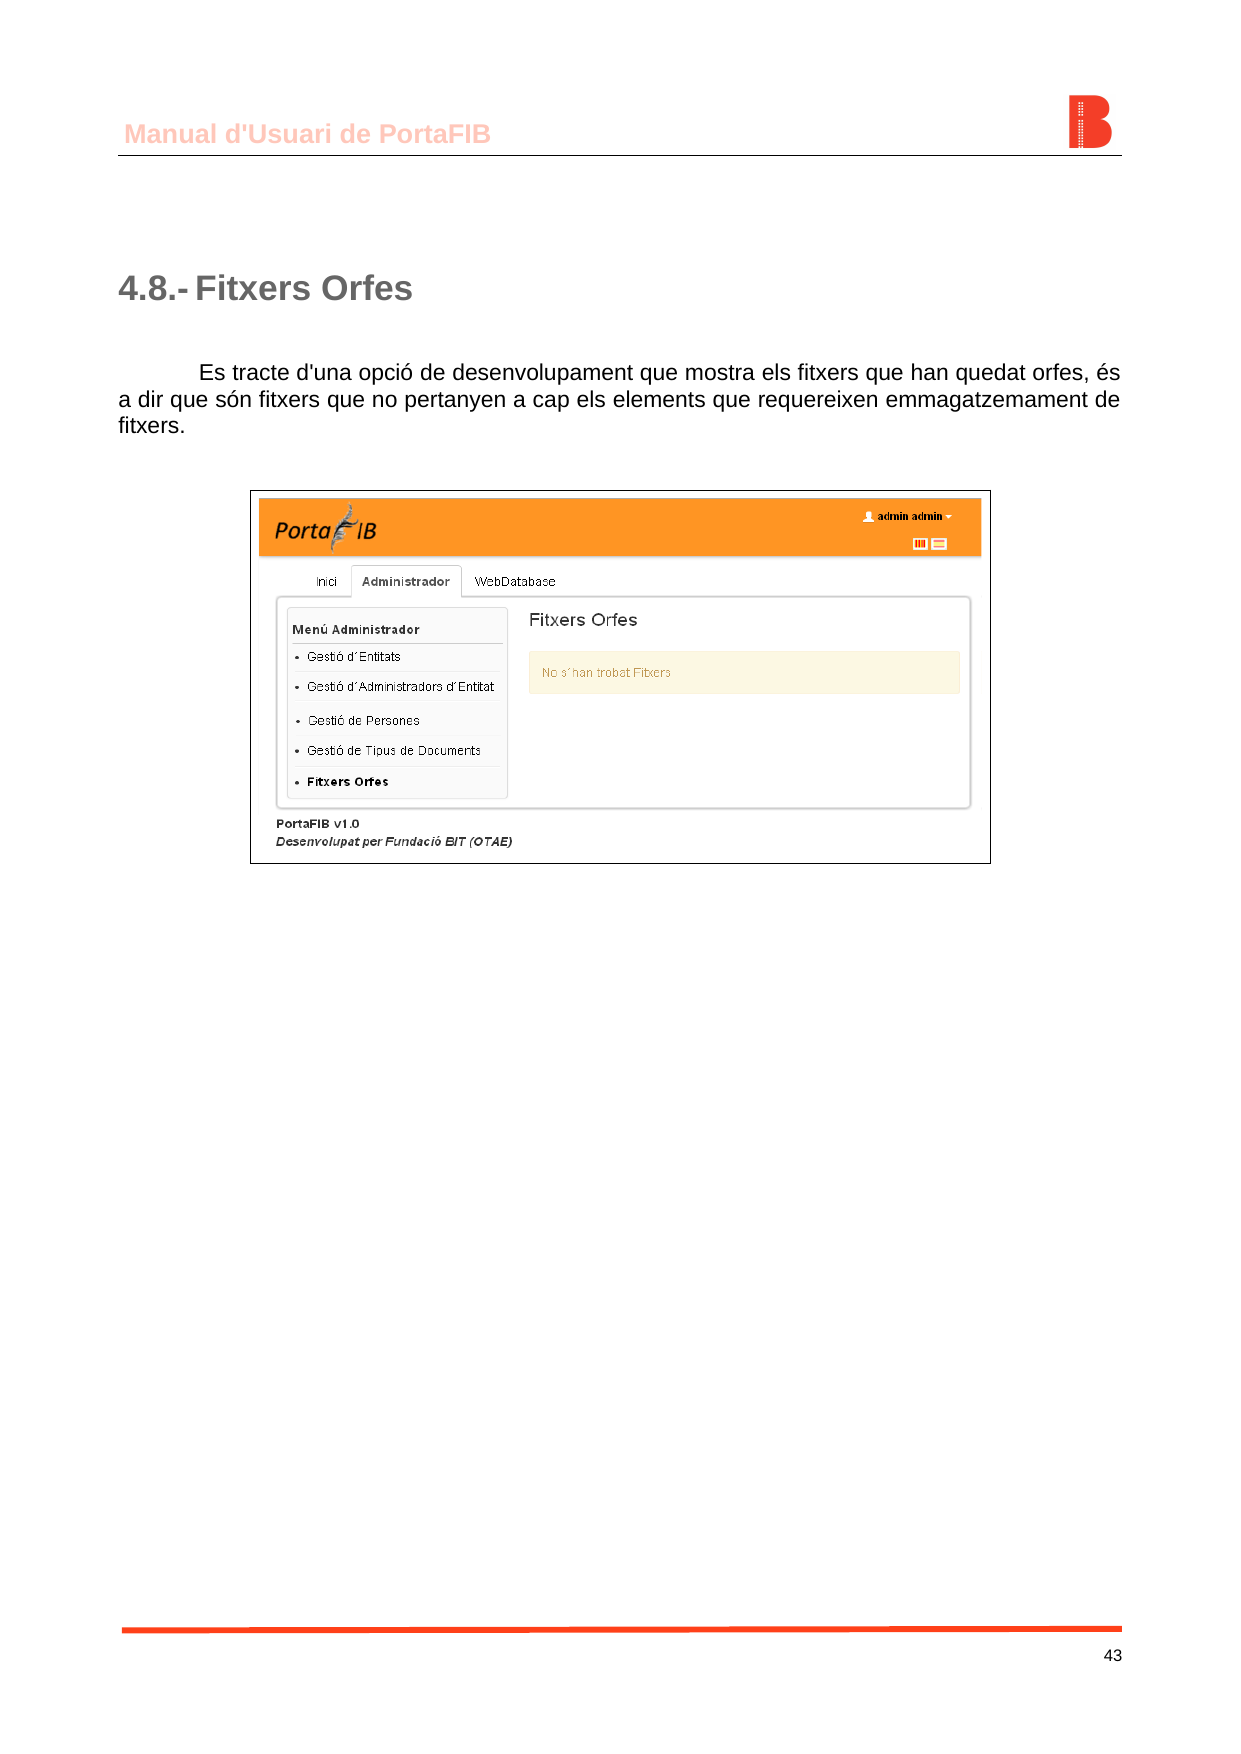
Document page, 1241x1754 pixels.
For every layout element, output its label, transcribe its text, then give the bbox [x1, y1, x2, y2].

picture [1063, 94, 1117, 150]
text Es tracte d'una opció de desenvolupament que mostra els fitxers que han quedat orfes, és a dir que són fitxers que no pertanyen a cap els elements que requereixen emmagatzemament de fitxers. [118, 359, 1122, 438]
subtitle Fitxers Orfes [118, 267, 1122, 308]
picture [258, 498, 982, 855]
